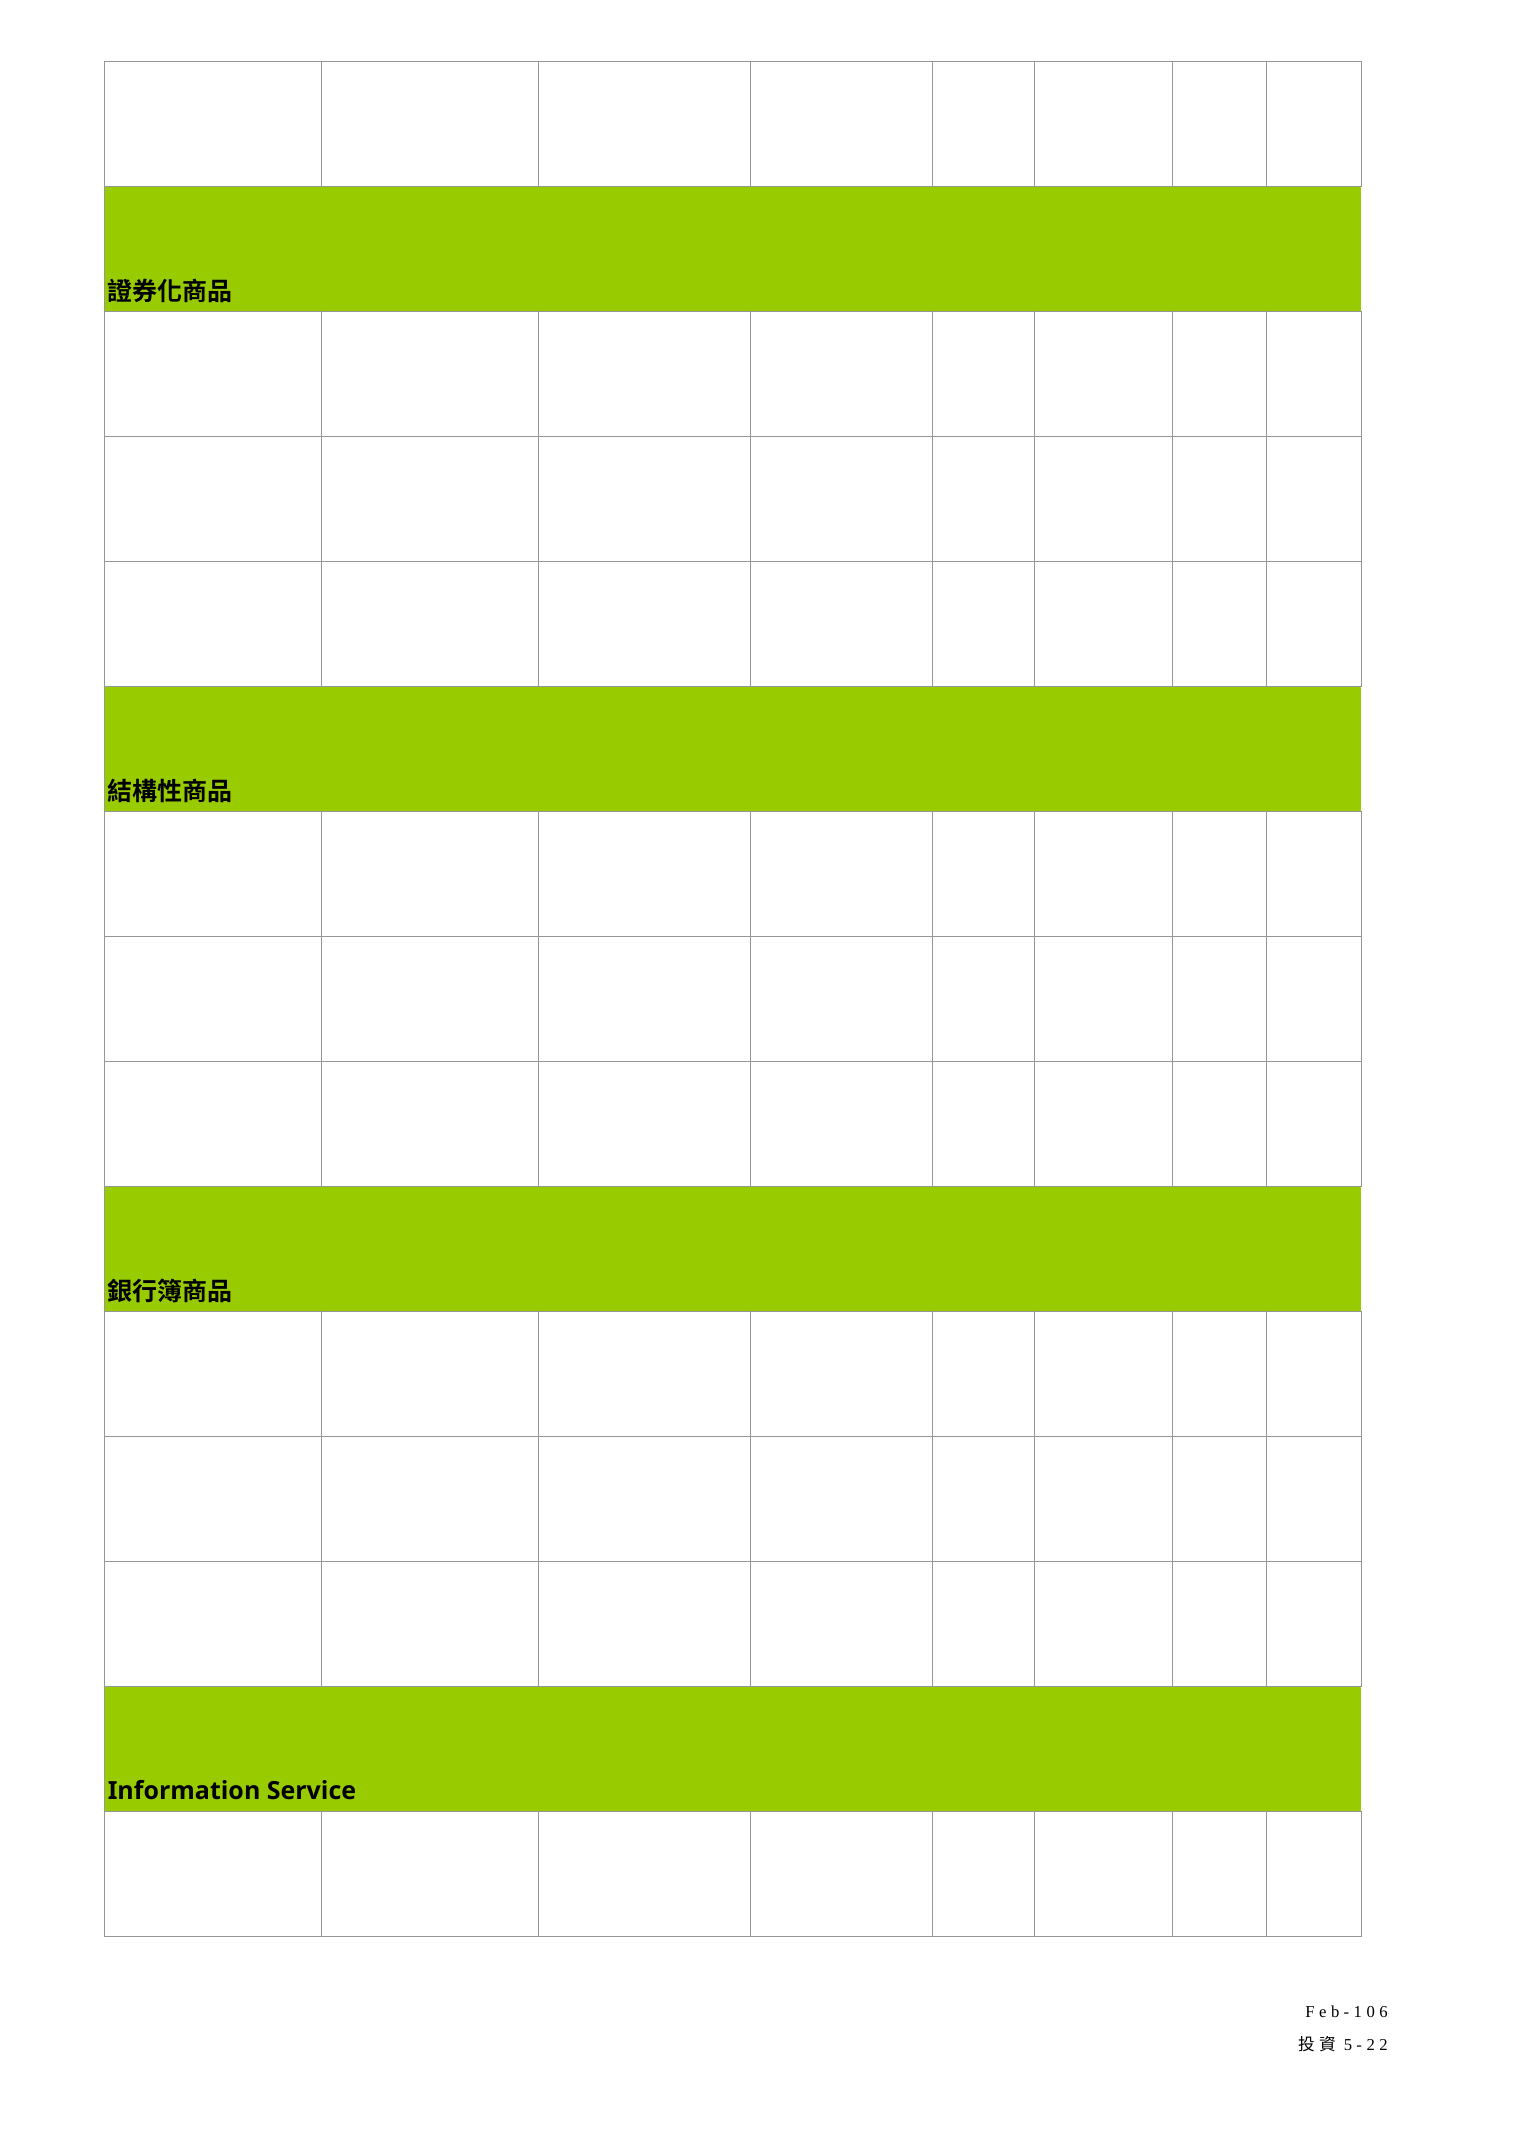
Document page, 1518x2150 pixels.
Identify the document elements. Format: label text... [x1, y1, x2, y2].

table_cell [1173, 1812, 1266, 1936]
table_cell [322, 562, 538, 686]
table_cell [1173, 1562, 1266, 1686]
table_cell [539, 812, 750, 936]
table_cell [1267, 1437, 1361, 1561]
table_cell [1267, 312, 1361, 436]
table_cell [1035, 562, 1172, 686]
table_cell [105, 1437, 321, 1561]
table_cell [1035, 812, 1172, 936]
table_cell [1173, 62, 1266, 186]
table_cell Information Service [105, 1687, 1361, 1811]
table_cell [322, 1437, 538, 1561]
table_cell [1035, 937, 1172, 1061]
table_cell [539, 1312, 750, 1436]
table_cell 結構性商品 [105, 687, 1361, 811]
table_cell [751, 1312, 932, 1436]
table_cell [105, 937, 321, 1061]
table_cell [1173, 312, 1266, 436]
table_cell [1035, 1812, 1172, 1936]
table_cell [105, 1062, 321, 1186]
table_cell [322, 437, 538, 561]
table_cell [322, 1562, 538, 1686]
table_cell [933, 312, 1034, 436]
table_cell [933, 937, 1034, 1061]
table_cell [322, 1312, 538, 1436]
table_cell [1035, 62, 1172, 186]
table_cell [933, 62, 1034, 186]
table_cell [1035, 1312, 1172, 1436]
table_cell [1173, 812, 1266, 936]
table_cell [105, 62, 321, 186]
table_cell [1173, 1062, 1266, 1186]
table_cell [751, 562, 932, 686]
table_cell [1035, 312, 1172, 436]
table_cell [322, 62, 538, 186]
table_cell [105, 562, 321, 686]
table_cell 銀行簿商品 [105, 1187, 1361, 1311]
table_cell [751, 1812, 932, 1936]
table_cell [933, 812, 1034, 936]
table_cell [322, 937, 538, 1061]
table_cell [751, 62, 932, 186]
table_cell [1035, 1437, 1172, 1561]
table_cell [322, 812, 538, 936]
table_cell [539, 1062, 750, 1186]
table_cell [539, 937, 750, 1061]
table_cell [933, 437, 1034, 561]
table_cell [751, 937, 932, 1061]
table_cell [751, 1562, 932, 1686]
table_cell [933, 562, 1034, 686]
table_cell [1267, 1812, 1361, 1936]
table_cell [1173, 937, 1266, 1061]
table_cell [751, 312, 932, 436]
table_cell [322, 1812, 538, 1936]
table_cell [1267, 62, 1361, 186]
table_cell [322, 1062, 538, 1186]
table_cell [751, 1062, 932, 1186]
table_cell [1267, 562, 1361, 686]
table_cell [1173, 1437, 1266, 1561]
table_cell [1267, 1312, 1361, 1436]
table_cell [322, 312, 538, 436]
table_cell [1267, 812, 1361, 936]
table_cell [1173, 1312, 1266, 1436]
table_cell [933, 1437, 1034, 1561]
table_cell [1173, 562, 1266, 686]
table_cell [539, 1437, 750, 1561]
table_cell [539, 437, 750, 561]
table_cell [933, 1062, 1034, 1186]
table_cell [751, 812, 932, 936]
table_cell [539, 312, 750, 436]
table_cell [1267, 937, 1361, 1061]
table_cell [539, 1562, 750, 1686]
table_cell [1035, 1062, 1172, 1186]
table_cell [105, 1812, 321, 1936]
table_cell [1267, 437, 1361, 561]
table_cell [933, 1562, 1034, 1686]
table_cell [751, 437, 932, 561]
table_cell [751, 1437, 932, 1561]
table_cell [105, 1562, 321, 1686]
table_cell [539, 562, 750, 686]
table_cell [105, 312, 321, 436]
table_cell [105, 812, 321, 936]
table_cell [1267, 1562, 1361, 1686]
table_cell [539, 62, 750, 186]
table_cell [933, 1812, 1034, 1936]
table_cell [539, 1812, 750, 1936]
table_cell [1173, 437, 1266, 561]
table_cell [105, 437, 321, 561]
table_cell [105, 1312, 321, 1436]
table_cell [1035, 437, 1172, 561]
table_cell [1035, 1562, 1172, 1686]
table_cell 證券化商品 [105, 187, 1361, 311]
table_cell [1267, 1062, 1361, 1186]
table_cell [933, 1312, 1034, 1436]
